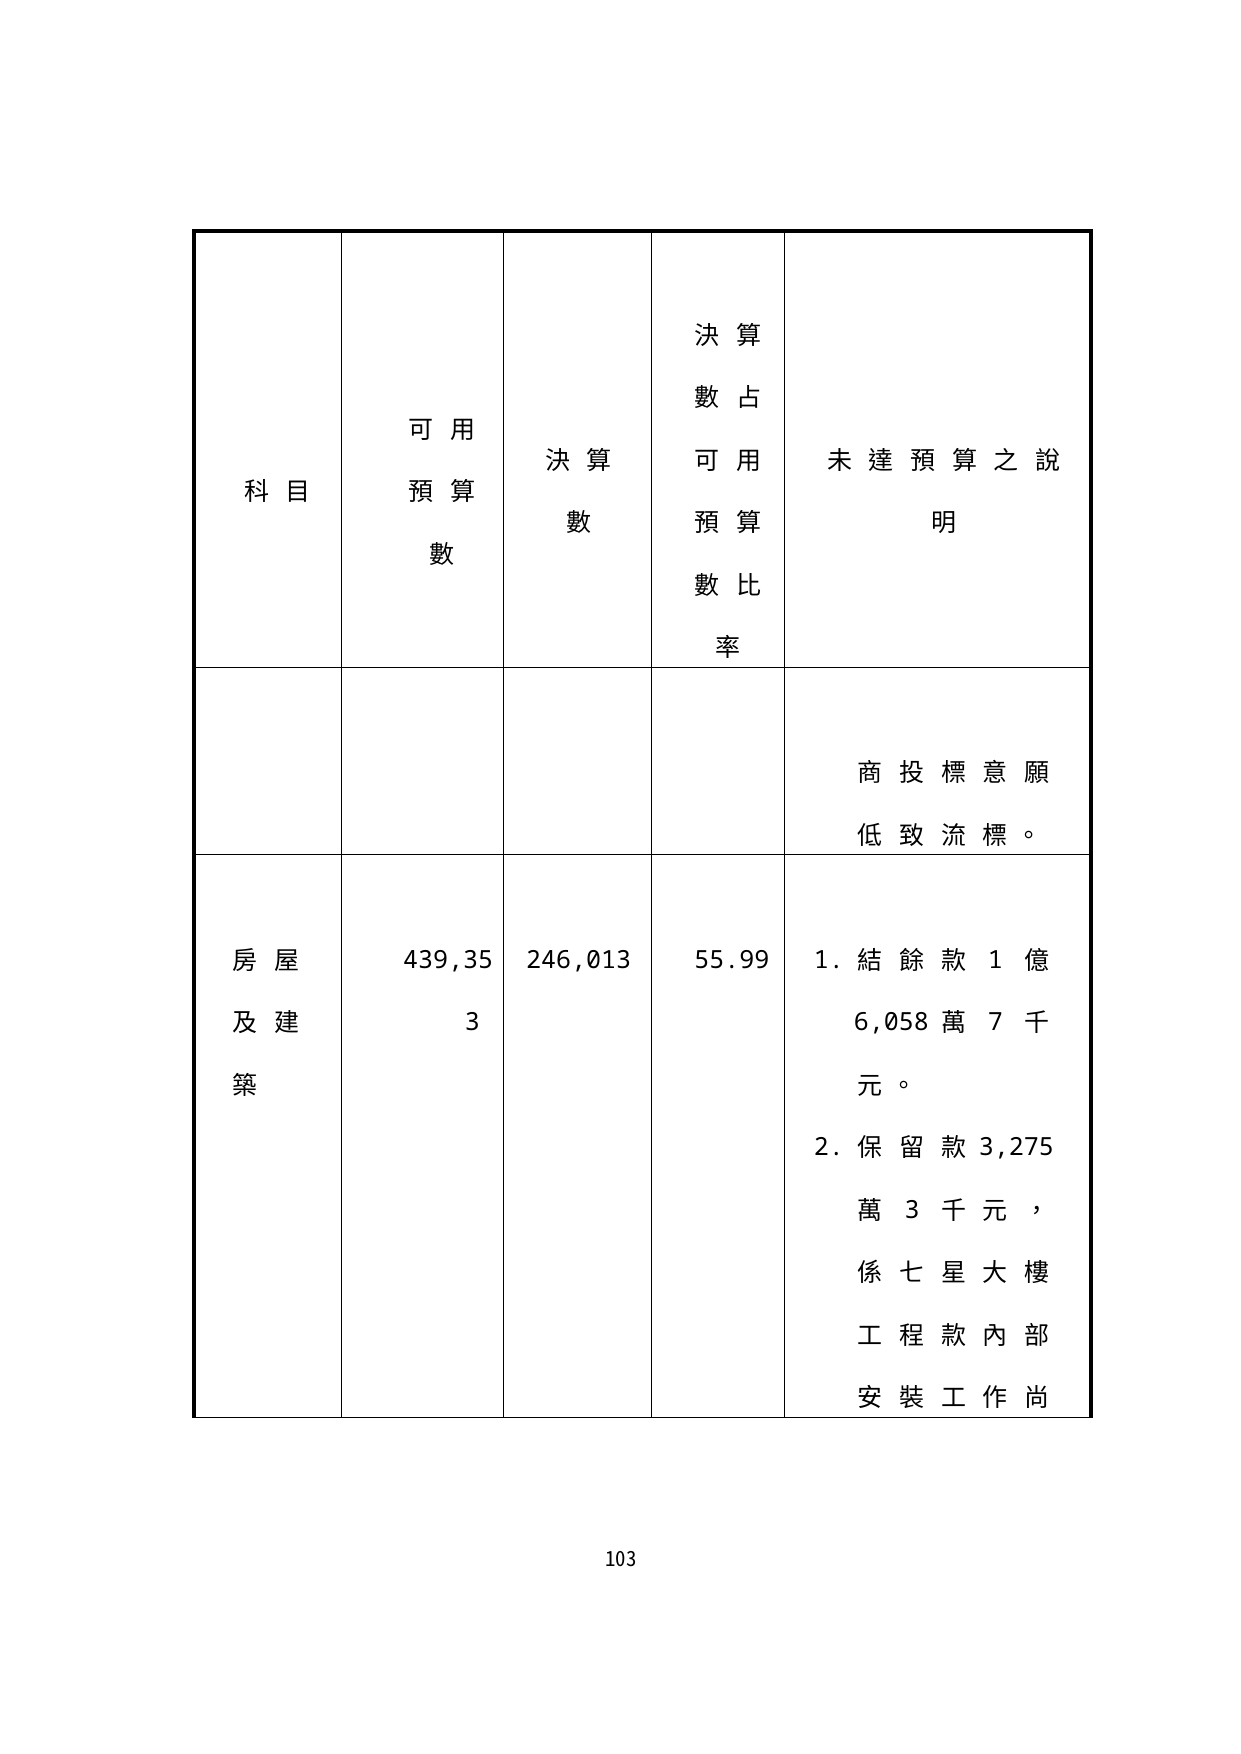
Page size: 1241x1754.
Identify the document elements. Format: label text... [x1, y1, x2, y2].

table_header 決算數 [504, 233, 651, 667]
table_cell 1.結餘款1億6,058萬7千元。 2.保留款3,275萬3千元，係七星大樓工程款內部安裝工作尚 [785, 855, 1089, 1417]
table_cell 246,013 [504, 855, 651, 1417]
table_cell [342, 668, 503, 854]
table_header 可用預算數 [342, 233, 503, 667]
table_cell [504, 668, 651, 854]
table_cell [652, 668, 784, 854]
table_cell [196, 668, 341, 854]
table_cell 439,353 [342, 855, 503, 1417]
table_cell 房屋及建築 [196, 855, 341, 1417]
table_cell 商投標意願低致流標。 [785, 668, 1089, 854]
table_header 科目 [196, 233, 341, 667]
table_header 未達預算之說明 [785, 233, 1089, 667]
table_cell 55.99 [652, 855, 784, 1417]
table_header 決算數占可用預算數比率 [652, 233, 784, 667]
